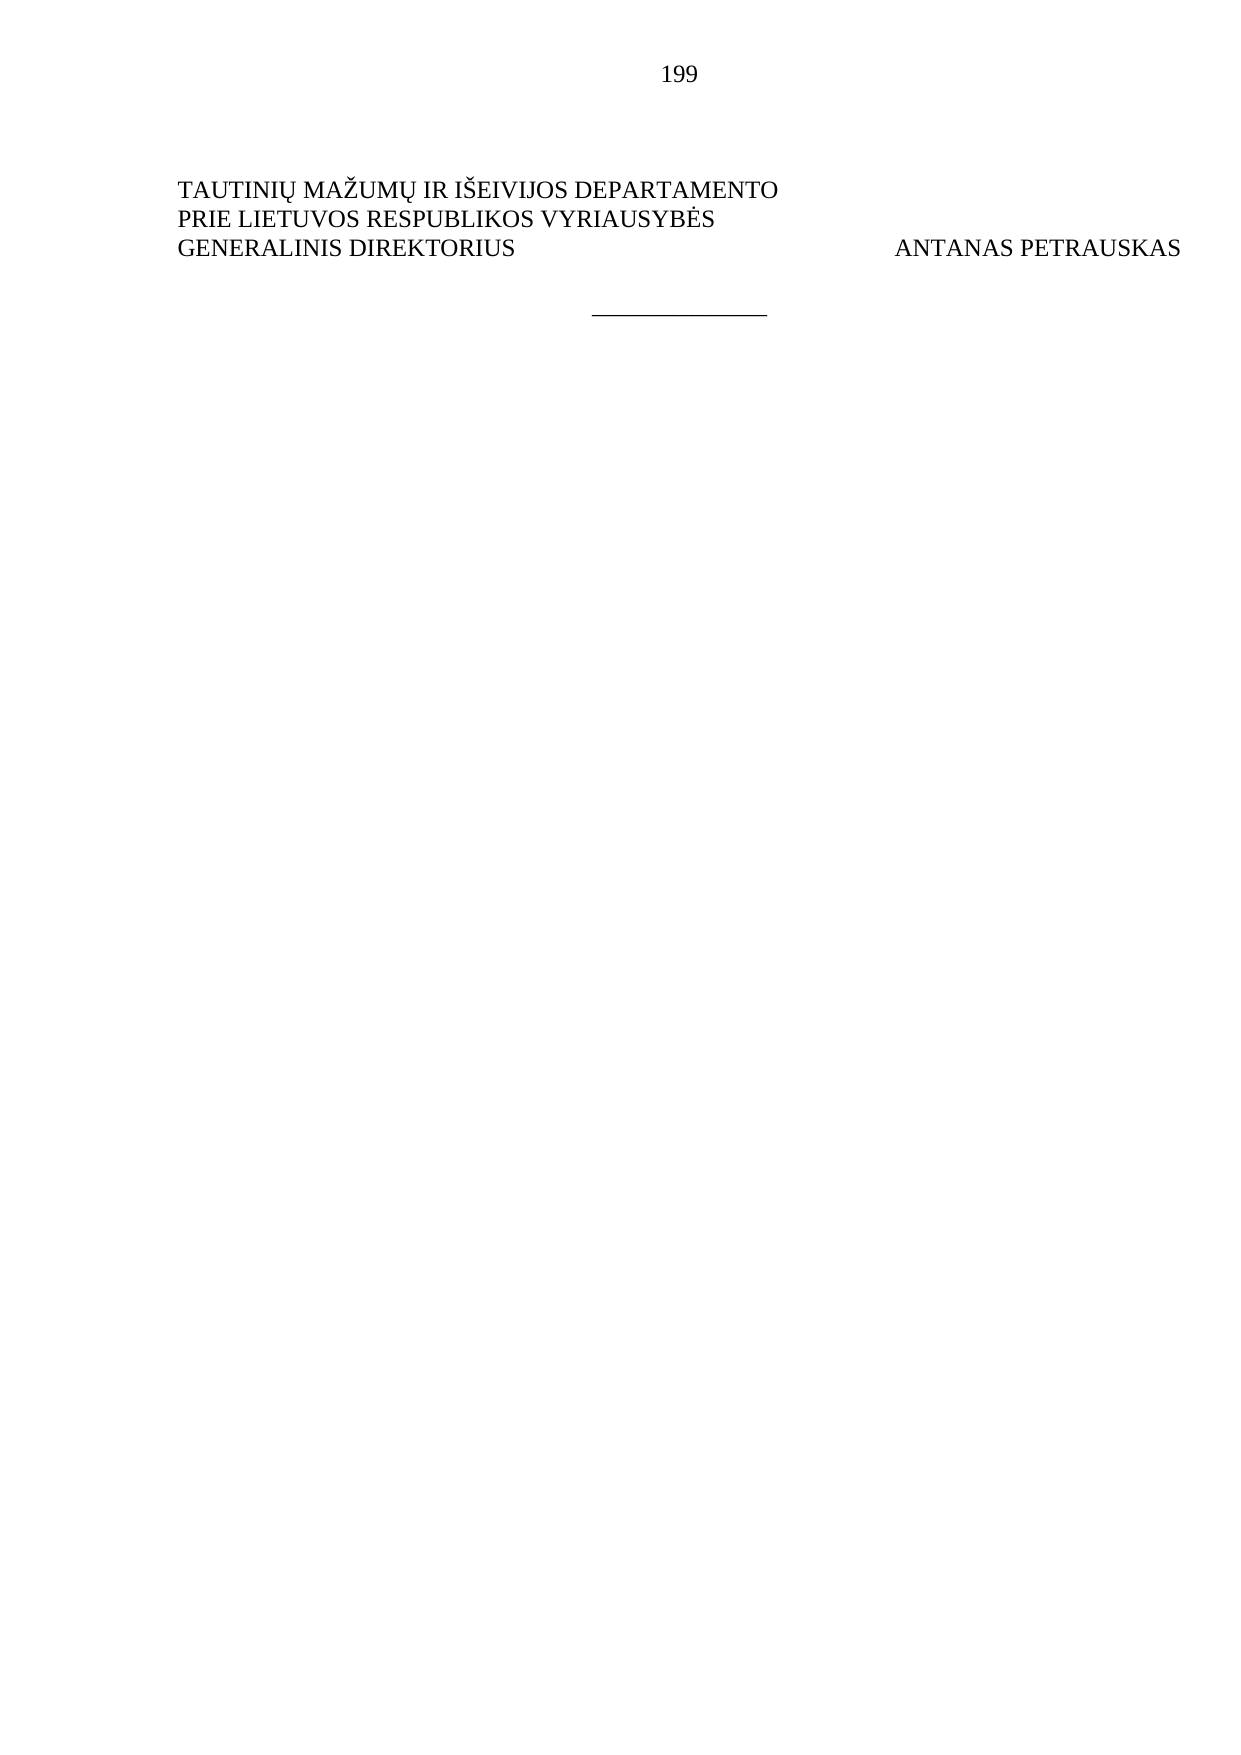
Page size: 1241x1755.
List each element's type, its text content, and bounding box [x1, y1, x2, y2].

text GENERALINIS DIREKTORIUS ANTANAS PETRAUSKAS [177, 233, 1181, 262]
text PRIE LIETUVOS RESPUBLIKOS VYRIAUSYBĖS [177, 204, 1181, 233]
text TAUTINIŲ MAŽUMŲ IR IŠEIVIJOS DEPARTAMENTO [177, 176, 1181, 204]
text ______________ [177, 291, 1181, 319]
